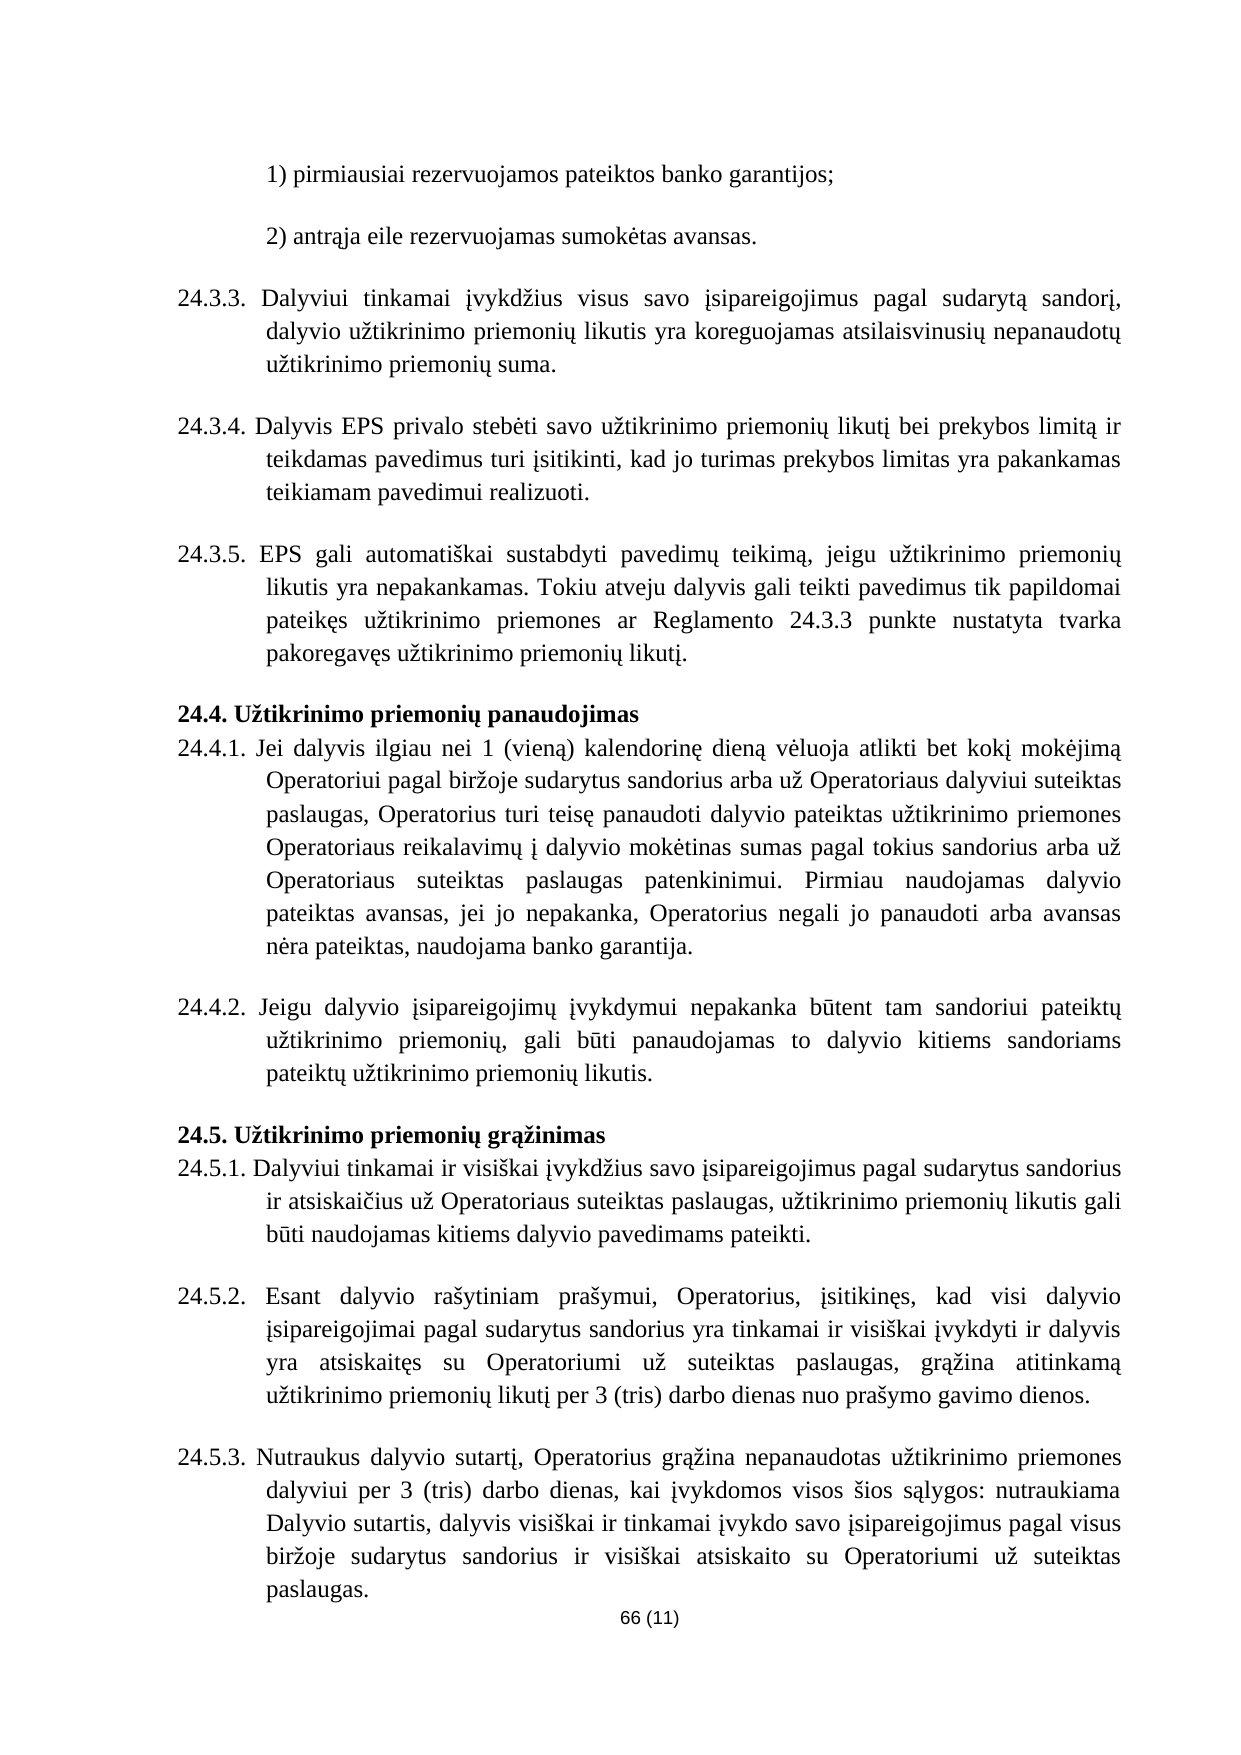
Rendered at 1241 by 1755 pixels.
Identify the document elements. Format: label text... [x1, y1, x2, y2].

text 24.5. Užtikrinimo priemonių grąžinimas [177, 1120, 1122, 1149]
text 24.5.3. Nutraukus dalyvio sutartį, Operatorius grąžina nepanaudotas užtikrinimo priemones dalyviui per 3 (tris) darbo dienas, kai įvykdomos visos šios sąlygos: nutraukiama Dalyvio sutartis, dalyvis visiškai ir tinkamai įvykdo savo įsipareigojimus pagal visus biržoje sudarytus sandorius ir visiškai atsiskaito su Operatoriumi už suteiktas paslaugas. [177, 1442, 1122, 1603]
text 24.4.1. Jei dalyvis ilgiau nei 1 (vieną) kalendorinę dieną vėluoja atlikti bet kokį mokėjimą Operatoriui pagal biržoje sudarytus sandorius arba už Operatoriaus dalyviui suteiktas paslaugas, Operatorius turi teisę panaudoti dalyvio pateiktas užtikrinimo priemones Operatoriaus reikalavimų į dalyvio mokėtinas sumas pagal tokius sandorius arba už Operatoriaus suteiktas paslaugas patenkinimui. Pirmiau naudojamas dalyvio pateiktas avansas, jei jo nepakanka, Operatorius negali jo panaudoti arba avansas nėra pateiktas, naudojama banko garantija. [177, 733, 1122, 959]
text 24.3.4. Dalyvis EPS privalo stebėti savo užtikrinimo priemonių likutį bei prekybos limitą ir teikdamas pavedimus turi įsitikinti, kad jo turimas prekybos limitas yra pakankamas teikiamam pavedimui realizuoti. [177, 411, 1122, 506]
text 1) pirmiausiai rezervuojamos pateiktos banko garantijos; [266, 159, 1122, 188]
text 24.4. Užtikrinimo priemonių panaudojimas [177, 699, 1122, 728]
text 24.3.3. Dalyviui tinkamai įvykdžius visus savo įsipareigojimus pagal sudarytą sandorį, dalyvio užtikrinimo priemonių likutis yra koreguojamas atsilaisvinusių nepanaudotų užtikrinimo priemonių suma. [177, 283, 1122, 378]
text 24.3.5. EPS gali automatiškai sustabdyti pavedimų teikimą, jeigu užtikrinimo priemonių likutis yra nepakankamas. Tokiu atveju dalyvis gali teikti pavedimus tik papildomai pateikęs užtikrinimo priemones ar Reglamento 24.3.3 punkte nustatyta tvarka pakoregavęs užtikrinimo priemonių likutį. [177, 539, 1122, 667]
text 24.4.2. Jeigu dalyvio įsipareigojimų įvykdymui nepakanka būtent tam sandoriui pateiktų užtikrinimo priemonių, gali būti panaudojamas to dalyvio kitiems sandoriams pateiktų užtikrinimo priemonių likutis. [177, 992, 1122, 1087]
text 24.5.1. Dalyviui tinkamai ir visiškai įvykdžius savo įsipareigojimus pagal sudarytus sandorius ir atsiskaičius už Operatoriaus suteiktas paslaugas, užtikrinimo priemonių likutis gali būti naudojamas kitiems dalyvio pavedimams pateikti. [177, 1153, 1122, 1248]
text 2) antrąja eile rezervuojamas sumokėtas avansas. [266, 221, 1122, 250]
text 24.5.2. Esant dalyvio rašytiniam prašymui, Operatorius, įsitikinęs, kad visi dalyvio įsipareigojimai pagal sudarytus sandorius yra tinkamai ir visiškai įvykdyti ir dalyvis yra atsiskaitęs su Operatoriumi už suteiktas paslaugas, grąžina atitinkamą užtikrinimo priemonių likutį per 3 (tris) darbo dienas nuo prašymo gavimo dienos. [177, 1281, 1122, 1409]
